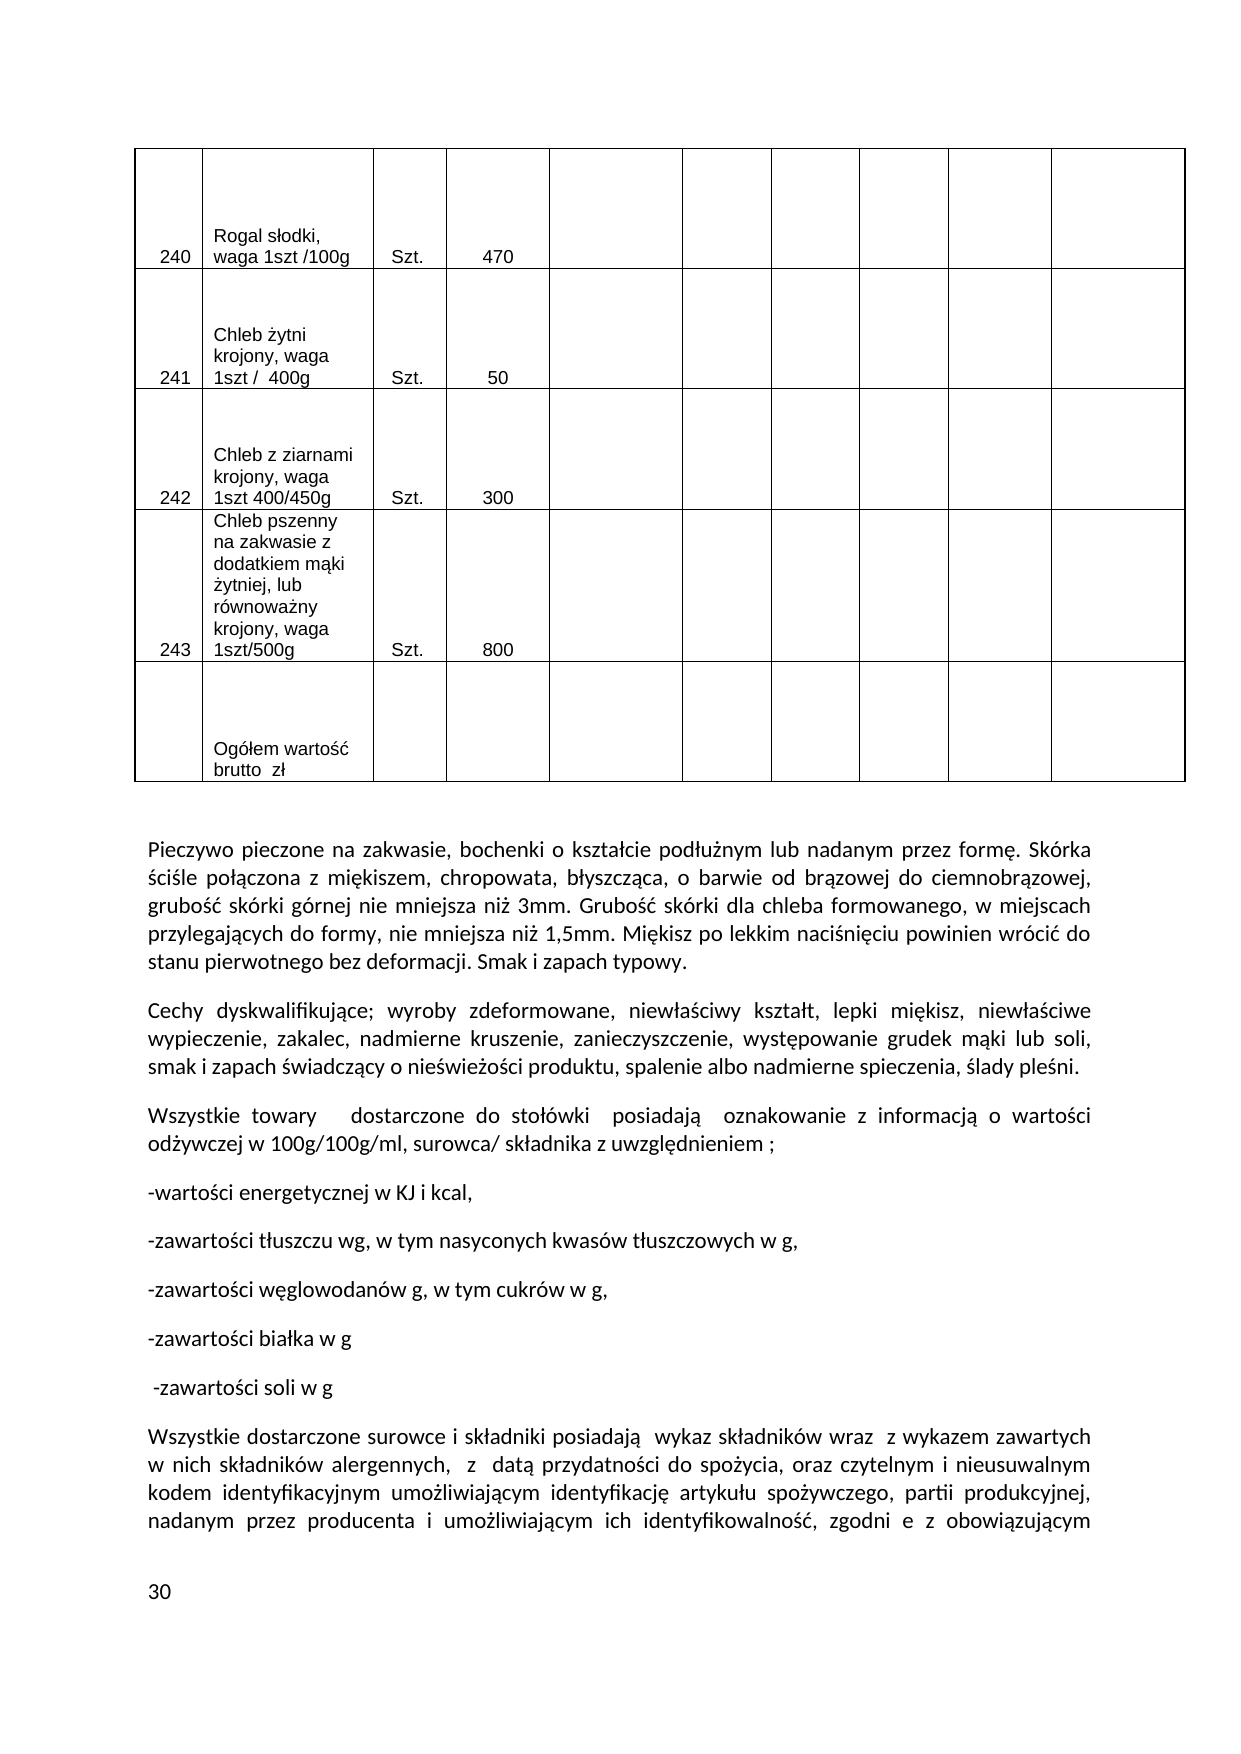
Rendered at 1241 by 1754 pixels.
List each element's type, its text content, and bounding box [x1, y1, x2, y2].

table_cell Ogółem wartość brutto zł [203, 662, 373, 781]
table_cell [949, 149, 1051, 268]
table_cell 243 [136, 510, 202, 661]
table_cell [772, 510, 859, 661]
text -wartości energetycznej w KJ i kcal, [148, 1178, 1093, 1206]
table_cell [374, 662, 446, 781]
table_cell [860, 149, 948, 268]
text Cechy dyskwalifikujące; wyroby zdeformowane, niewłaściwy kształt, lepki miękisz, niewłaściwe wypieczenie, zakalec, nadmierne kruszenie, zanieczyszczenie, występowanie grudek mąki lub soli, smak i zapach świadczący o nieświeżości produktu, spalenie albo nadmierne spieczenia, ślady pleśni. [148, 996, 1093, 1080]
table_cell [949, 662, 1051, 781]
table_cell Rogal słodki, waga 1szt /100g [203, 149, 373, 268]
text -zawartości soli w g [148, 1373, 1093, 1401]
table_cell 241 [136, 269, 202, 388]
table_cell Szt. [374, 389, 446, 508]
text Pieczywo pieczone na zakwasie, bochenki o kształcie podłużnym lub nadanym przez formę. Skórka ściśle połączona z miękiszem, chropowata, błyszcząca, o barwie od brązowej do ciemnobrązowej, grubość skórki górnej nie mniejsza niż 3mm. Grubość skórki dla chleba formowanego, w miejscach przylegających do formy, nie mniejsza niż 1,5mm. Miękisz po lekkim naciśnięciu powinien wrócić do stanu pierwotnego bez deformacji. Smak i zapach typowy. [148, 835, 1093, 975]
table_cell Szt. [374, 510, 446, 661]
table_cell 300 [447, 389, 549, 508]
table_cell Szt. [374, 269, 446, 388]
table_cell Chleb z ziarnami krojony, waga 1szt 400/450g [203, 389, 373, 508]
table_cell [550, 389, 682, 508]
table_cell 242 [136, 389, 202, 508]
table_cell [447, 662, 549, 781]
table_cell Szt. [374, 149, 446, 268]
table_cell [683, 662, 771, 781]
table_cell [550, 269, 682, 388]
table_cell [683, 389, 771, 508]
text Wszystkie dostarczone surowce i składniki posiadają wykaz składników wraz z wykazem zawartych w nich składników alergennych, z datą przydatności do spożycia, oraz czytelnym i nieusuwalnym kodem identyfikacyjnym umożliwiającym identyfikację artykułu spożywczego, partii produkcyjnej, nadanym przez producenta i umożliwiającym ich identyfikowalność, zgodni e z obowiązującym [148, 1422, 1093, 1534]
table_cell 470 [447, 149, 549, 268]
table_cell [683, 149, 771, 268]
table_cell [1052, 389, 1184, 508]
table_cell [550, 510, 682, 661]
table_cell 240 [136, 149, 202, 268]
table_cell [136, 662, 202, 781]
table_cell [949, 269, 1051, 388]
table_cell [1052, 269, 1184, 388]
table_cell [772, 389, 859, 508]
table_cell 50 [447, 269, 549, 388]
table_cell 800 [447, 510, 549, 661]
table_cell [949, 510, 1051, 661]
table_cell [860, 510, 948, 661]
table_cell Chleb żytni krojony, waga 1szt / 400g [203, 269, 373, 388]
table_cell [860, 389, 948, 508]
table_cell [1052, 662, 1184, 781]
table_cell [860, 269, 948, 388]
table_cell [772, 269, 859, 388]
table_cell [949, 389, 1051, 508]
text -zawartości białka w g [148, 1324, 1093, 1352]
text Wszystkie towary dostarczone do stołówki posiadają oznakowanie z informacją o wartości odżywczej w 100g/100g/ml, surowca/ składnika z uwzględnieniem ; [148, 1101, 1093, 1157]
table_cell [1052, 149, 1184, 268]
table_cell [683, 269, 771, 388]
table_cell [1052, 510, 1184, 661]
table_cell Chleb pszenny na zakwasie z dodatkiem mąki żytniej, lub równoważny krojony, waga 1szt/500g [203, 510, 373, 661]
table_cell [550, 662, 682, 781]
table_cell [683, 510, 771, 661]
table_cell [860, 662, 948, 781]
text -zawartości węglowodanów g, w tym cukrów w g, [148, 1275, 1093, 1303]
text -zawartości tłuszczu wg, w tym nasyconych kwasów tłuszczowych w g, [148, 1226, 1093, 1254]
table_cell [772, 662, 859, 781]
table_cell [550, 149, 682, 268]
table_cell [772, 149, 859, 268]
